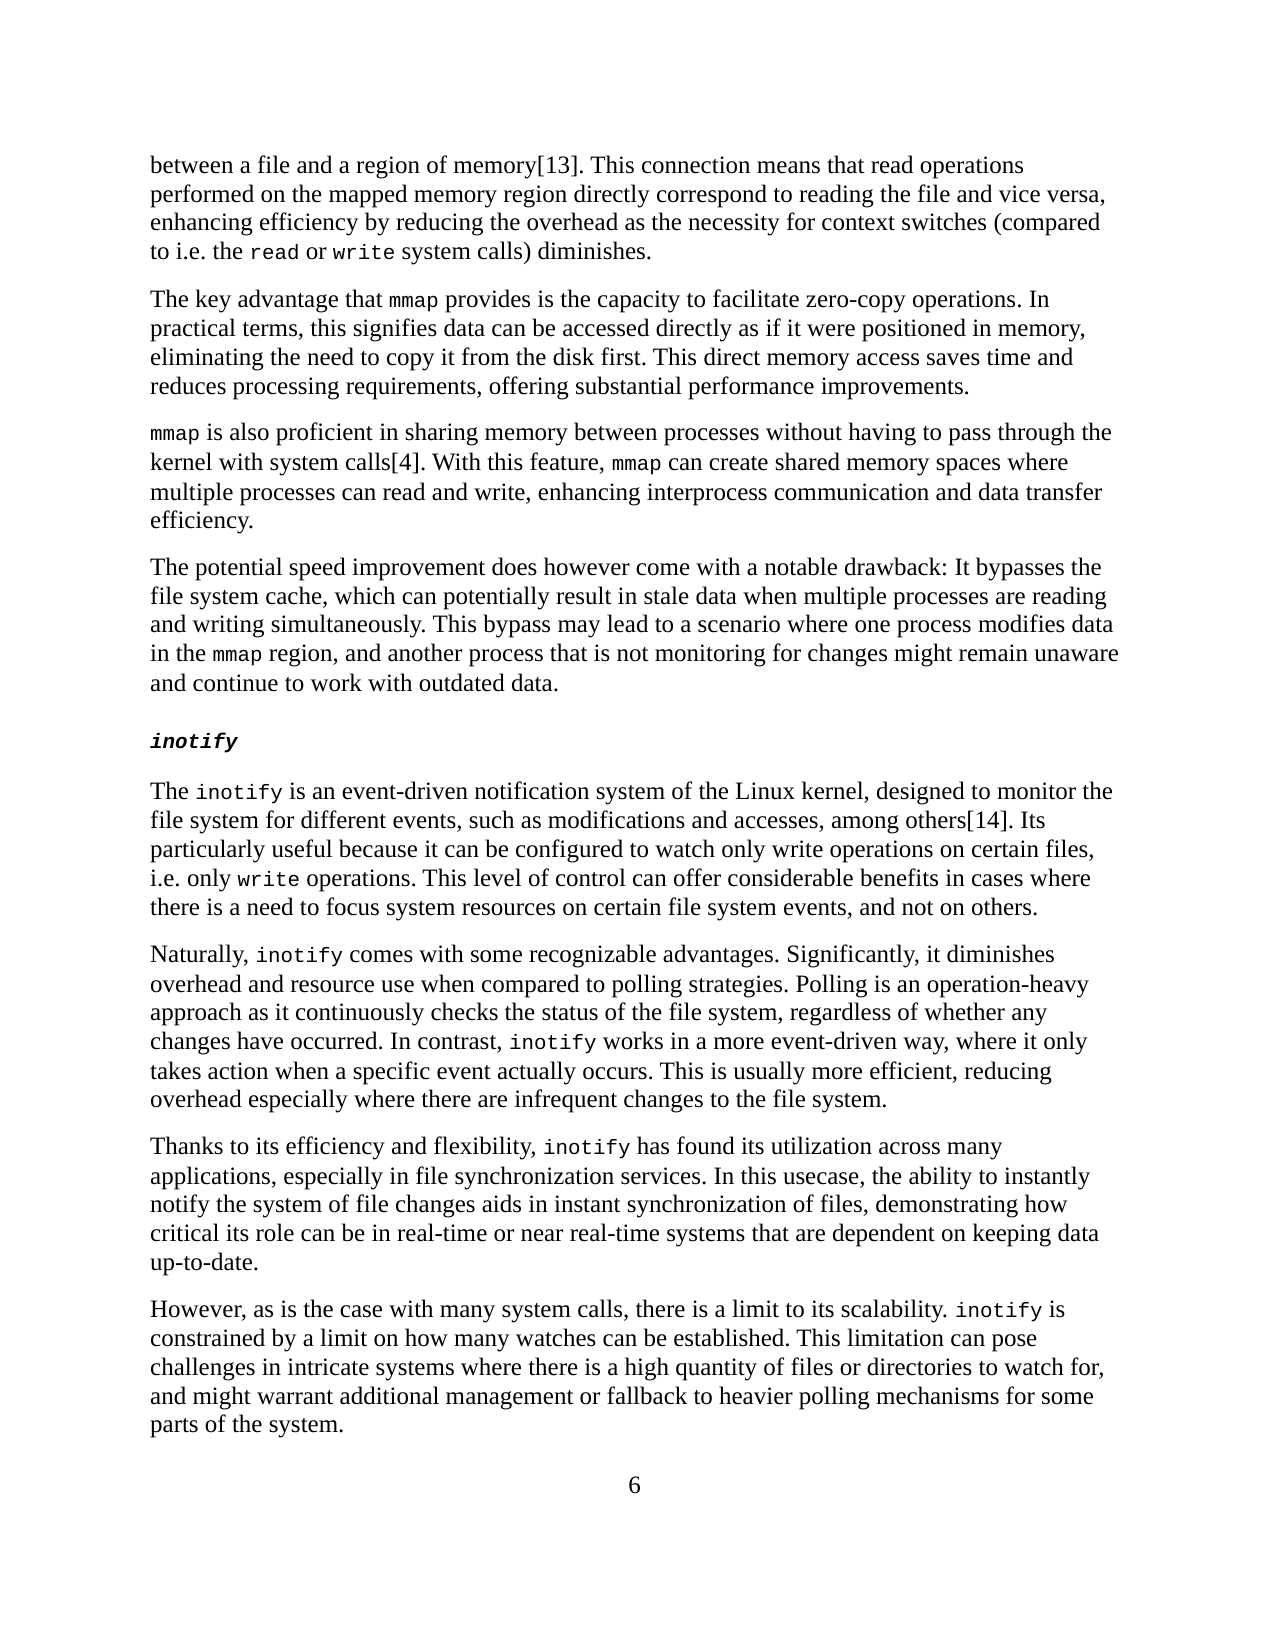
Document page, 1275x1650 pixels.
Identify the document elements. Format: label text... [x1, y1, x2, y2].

text between a file and a region of memory[13]. This connection means that read operations performed on the mapped memory region directly correspond to reading the file and vice versa, enhancing efficiency by reducing the overhead as the necessity for context switches (compared to i.e. the read or write system calls) diminishes. [150, 150, 1125, 266]
text Naturally, inotify comes with some recognizable advantages. Significantly, it diminishes overhead and resource use when compared to polling strategies. Polling is an operation-heavy approach as it continuously checks the status of the file system, regardless of whether any changes have occurred. In contrast, inotify works in a more event-driven way, where it only takes action when a specific event actually occurs. This is usually more efficient, reducing overhead especially where there are infrequent changes to the file system. [150, 939, 1125, 1113]
text mmap is also proficient in sharing memory between processes without having to pass through the kernel with system calls[4]. With this feature, mmap can create shared memory spaces where multiple processes can read and write, enhancing interprocess communication and data transfer efficiency. [150, 417, 1125, 534]
text Thanks to its efficiency and flexibility, inotify has found its utilization across many applications, especially in file synchronization services. In this usecase, the ability to instantly notify the system of file changes aids in instant synchronization of files, demonstrating how critical its role can be in real-time or near real-time systems that are dependent on keeping data up-to-date. [150, 1131, 1125, 1276]
text The inotify is an event-driven notification system of the Linux kernel, designed to monitor the file system for different events, such as modifications and accesses, among others[14]. Its particularly useful because it can be configured to watch only write operations on certain files, i.e. only write operations. This level of control can offer considerable benefits in cases where there is a need to focus system resources on certain file system events, and not on others. [150, 776, 1125, 921]
text The potential speed improvement does however come with a notable drawback: It bypasses the file system cache, which can potentially result in stale data when multiple processes are reading and writing simultaneously. This bypass may lead to a scenario where one process modifies data in the mmap region, and another process that is not monitoring for changes might remain unaware and continue to work with outdated data. [150, 552, 1125, 697]
subtitle inotify [150, 731, 1125, 754]
text However, as is the case with many system calls, there is a limit to its scalability. inotify is constrained by a limit on how many watches can be established. This limitation can pose challenges in intricate systems where there is a high quantity of files or directories to watch for, and might warrant additional management or fallback to heavier polling mechanisms for some parts of the system. [150, 1294, 1125, 1438]
text The key advantage that mmap provides is the capacity to facilitate zero-copy operations. In practical terms, this signifies data can be accessed directly as if it were positioned in memory, eliminating the need to copy it from the disk first. This direct memory access saves time and reduces processing requirements, offering substantial performance improvements. [150, 284, 1125, 399]
